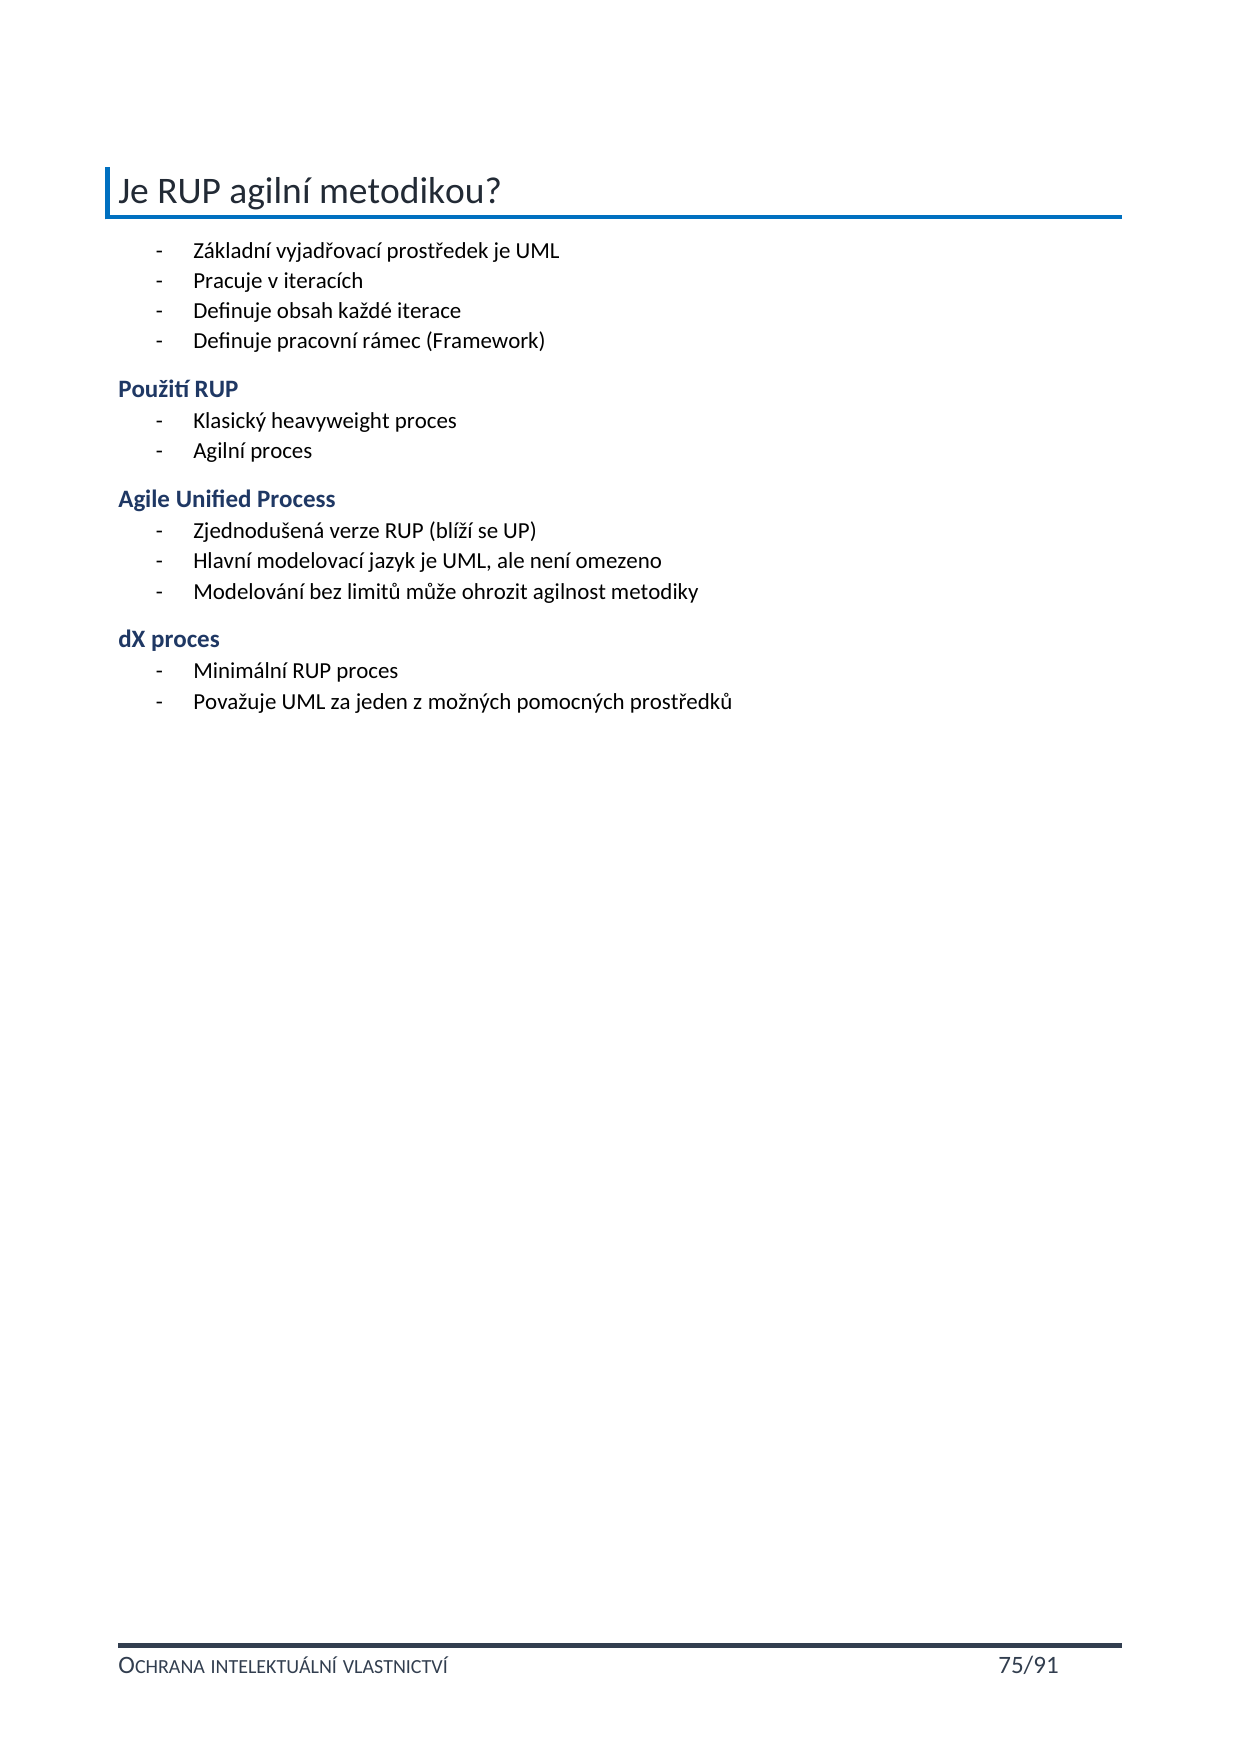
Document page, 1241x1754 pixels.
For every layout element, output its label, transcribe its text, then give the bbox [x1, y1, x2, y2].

list Modelování bez limitů může ohrozit agilnost metodiky [156, 577, 1122, 605]
list Definuje pracovní rámec (Framework) [156, 327, 1122, 354]
subtitle dX proces [118, 624, 1122, 654]
list Považuje UML za jeden z možných pomocných prostředků [156, 687, 1122, 715]
list Definuje obsah každé iterace [156, 296, 1122, 324]
list Základní vyjadřovací prostředek je UML [156, 236, 1122, 264]
list Zjednodušená verze RUP (blíží se UP) [156, 516, 1122, 544]
list Agilní proces [156, 437, 1122, 464]
subtitle Je RUP agilní metodikou? [110, 167, 1122, 215]
list Pracuje v iteracích [156, 266, 1122, 294]
subtitle Použití RUP [118, 373, 1122, 404]
list Hlavní modelovací jazyk je UML, ale není omezeno [156, 547, 1122, 574]
list Klasický heavyweight proces [156, 406, 1122, 434]
subtitle Agile Unified Process [118, 483, 1122, 514]
list Minimální RUP proces [156, 657, 1122, 684]
